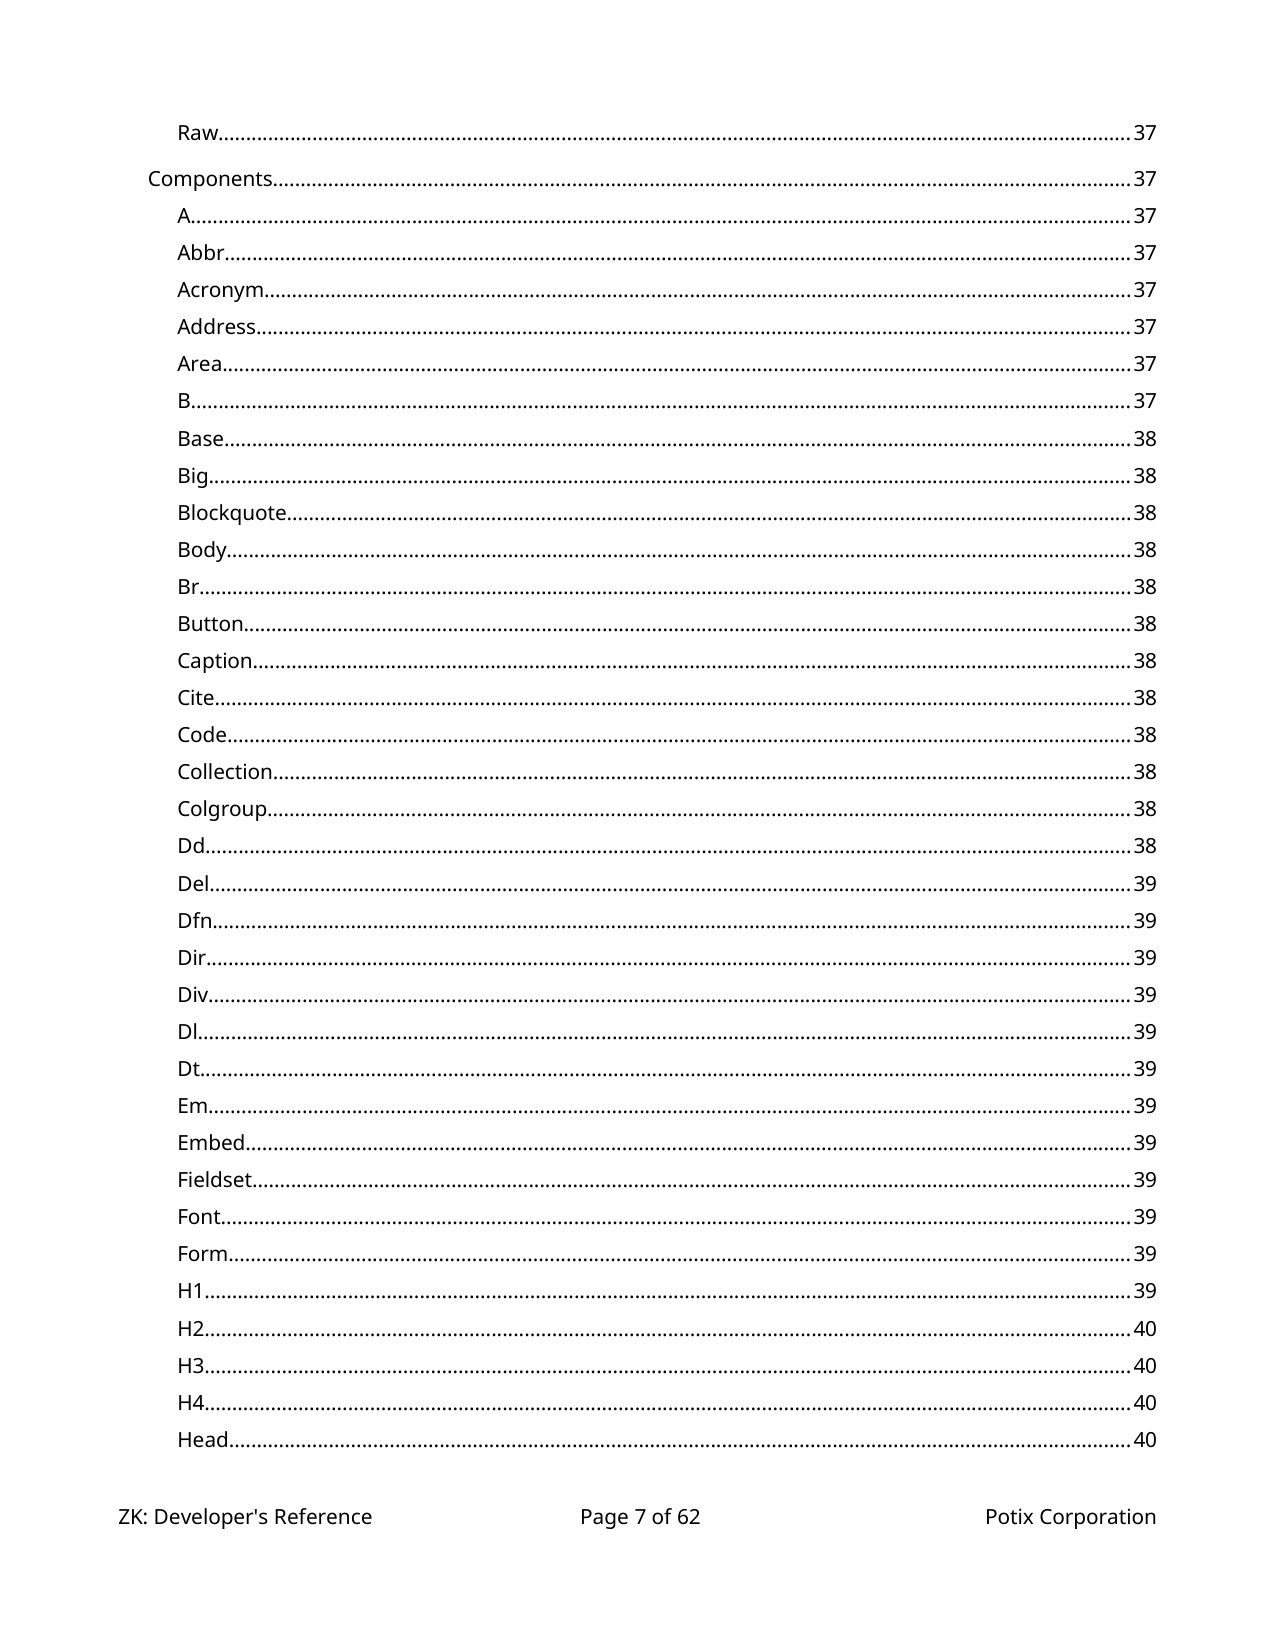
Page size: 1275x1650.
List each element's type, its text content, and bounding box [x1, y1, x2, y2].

text Em 39 [177, 1091, 1157, 1119]
text Fieldset 39 [177, 1165, 1157, 1193]
text H2 40 [177, 1314, 1157, 1342]
text Body 38 [177, 535, 1157, 563]
text Components 37 [148, 164, 1157, 192]
text Del 39 [177, 869, 1157, 897]
text Area 37 [177, 349, 1157, 378]
text Abbr 37 [177, 238, 1157, 266]
text Acronym 37 [177, 275, 1157, 303]
text Dd 38 [177, 832, 1157, 860]
text A 37 [177, 201, 1157, 229]
text Colgroup 38 [177, 794, 1157, 823]
text H3 40 [177, 1351, 1157, 1379]
text Br 38 [177, 572, 1157, 600]
text B 37 [177, 387, 1157, 415]
text Head 40 [177, 1425, 1157, 1453]
text H1 39 [177, 1277, 1157, 1305]
text H4 40 [177, 1388, 1157, 1416]
text Dir 39 [177, 943, 1157, 971]
text Base 38 [177, 424, 1157, 452]
text Dl 39 [177, 1017, 1157, 1045]
text Form 39 [177, 1239, 1157, 1268]
text Address 37 [177, 312, 1157, 341]
text Blockquote 38 [177, 498, 1157, 526]
text Dfn 39 [177, 906, 1157, 934]
text Cite 38 [177, 683, 1157, 711]
text Font 39 [177, 1202, 1157, 1231]
text Raw 37 [177, 118, 1157, 146]
text Collection 38 [177, 757, 1157, 786]
text Caption 38 [177, 646, 1157, 674]
text Code 38 [177, 720, 1157, 748]
text Big 38 [177, 461, 1157, 489]
text Div 39 [177, 980, 1157, 1008]
text Dt 39 [177, 1054, 1157, 1082]
text Button 38 [177, 609, 1157, 637]
text Embed 39 [177, 1128, 1157, 1156]
